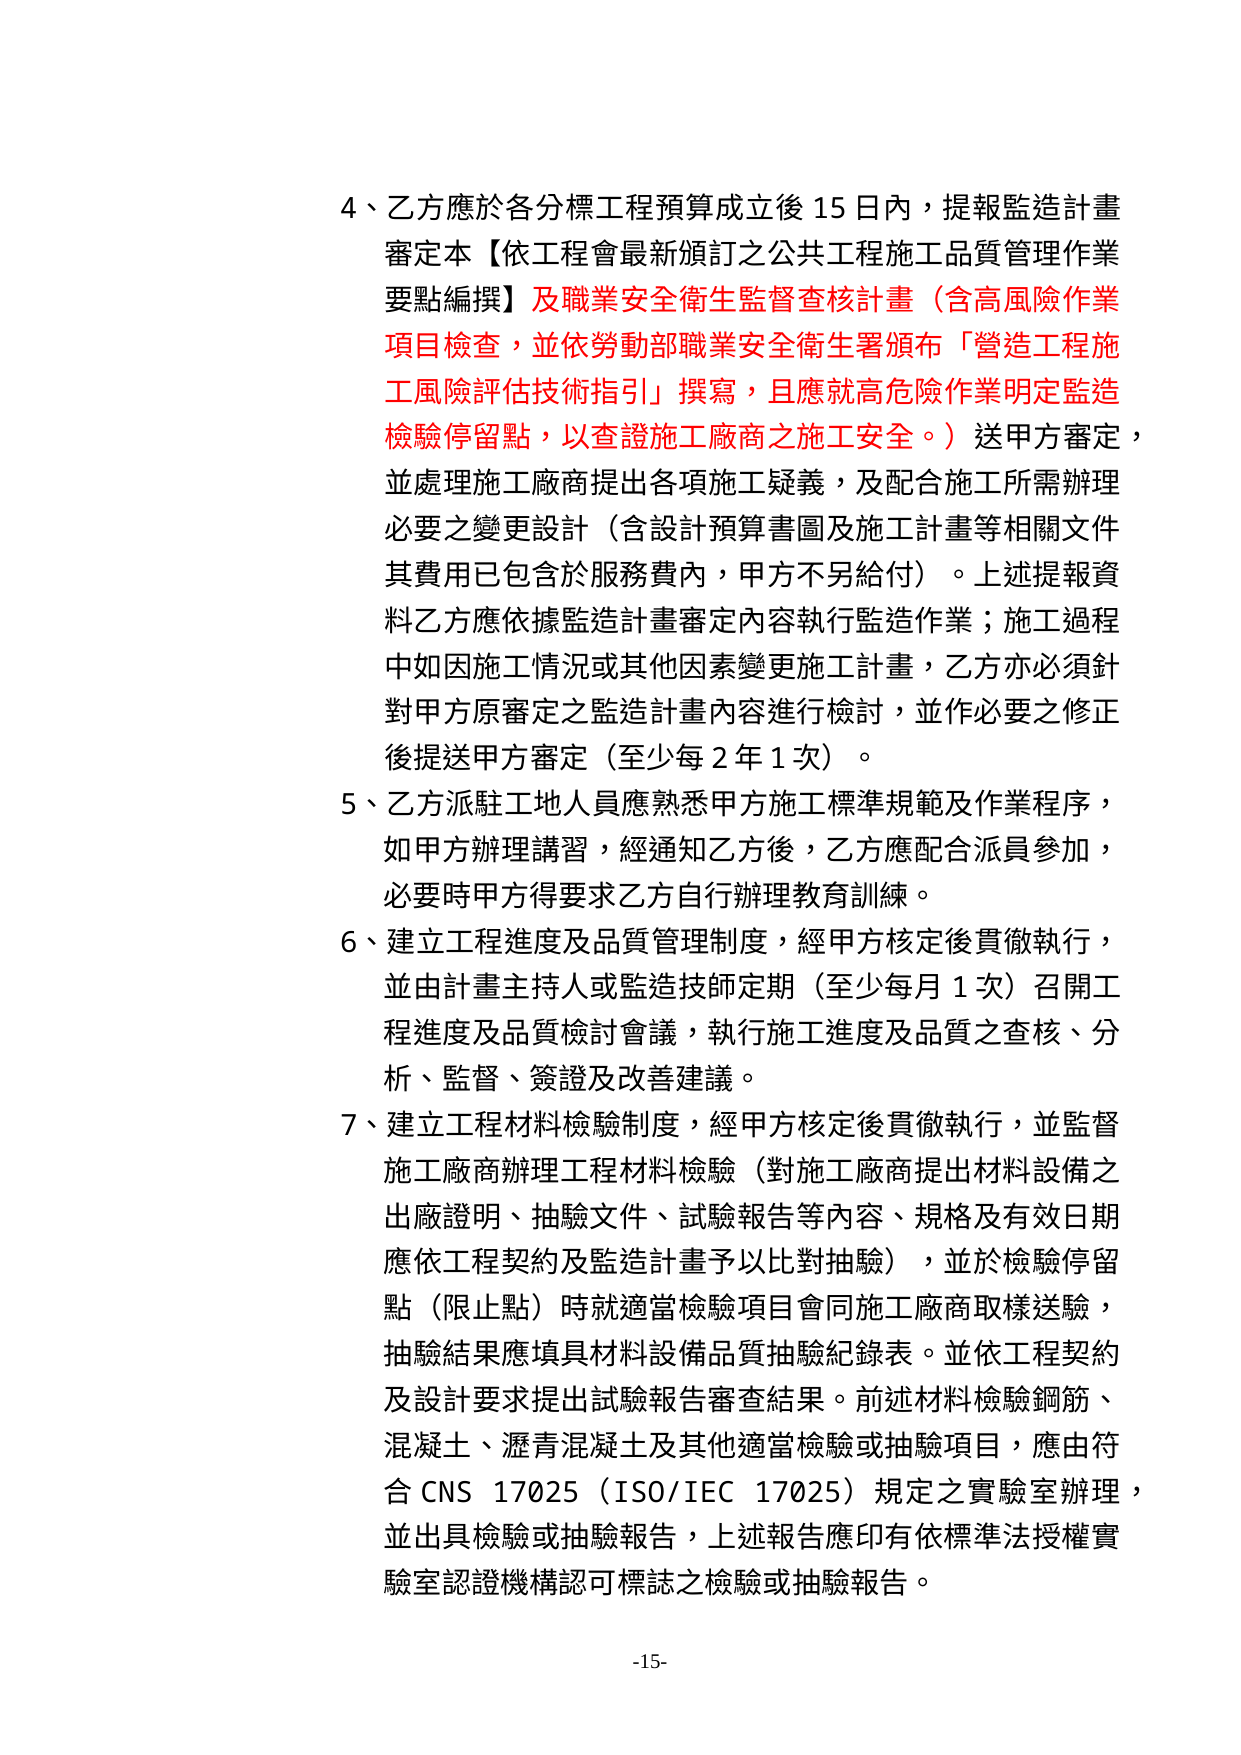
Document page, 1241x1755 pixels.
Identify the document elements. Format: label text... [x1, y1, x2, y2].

list 乙方應於各分標工程預算成立後15日內，提報監造計畫審定本【依工程會最新頒訂之公共工程施工品質管理作業要點編撰】及職業安全衛生監督查核計畫（含高風險作業項目檢查，並依勞動部職業安全衛生署頒布「營造工程施工風險評估技術指引」撰寫，且應就高危險作業明定監造檢驗停留點，以查證施工廠商之施工安全。）送甲方審定，並處理施工廠商提出各項施工疑義，及配合施工所需辦理必要之變更設計（含設計預算書圖及施工計畫等相關文件，其費用已包含於服務費內，甲方不另給付）。上述提報資料乙方應依據監造計畫審定內容執行監造作業；施工過程中如因施工情況或其他因素變更施工計畫，乙方亦必須針對甲方原審定之監造計畫內容進行檢討，並作必要之修正後提送甲方審定（至少每2年1次）。 [339, 182, 1122, 778]
list 建立工程材料檢驗制度，經甲方核定後貫徹執行，並監督施工廠商辦理工程材料檢驗（對施工廠商提出材料設備之出廠證明、抽驗文件、試驗報告等內容、規格及有效日期應依工程契約及監造計畫予以比對抽驗），並於檢驗停留點（限止點）時就適當檢驗項目會同施工廠商取樣送驗，抽驗結果應填具材料設備品質抽驗紀錄表。並依工程契約及設計要求提出試驗報告審查結果。前述材料檢驗鋼筋、混凝土、瀝青混凝土及其他適當檢驗或抽驗項目，應由符合CNS 17025（ISO/IEC 17025）規定之實驗室辦理，並出具檢驗或抽驗報告，上述報告應印有依標準法授權實驗室認證機構認可標誌之檢驗或抽驗報告。 [340, 1099, 1122, 1603]
list 建立工程進度及品質管理制度，經甲方核定後貫徹執行，並由計畫主持人或監造技師定期（至少每月1次）召開工程進度及品質檢討會議，執行施工進度及品質之查核、分析、監督、簽證及改善建議。 [340, 915, 1122, 1099]
list 乙方派駐工地人員應熟悉甲方施工標準規範及作業程序，如甲方辦理講習，經通知乙方後，乙方應配合派員參加，必要時甲方得要求乙方自行辦理教育訓練。 [340, 778, 1122, 915]
